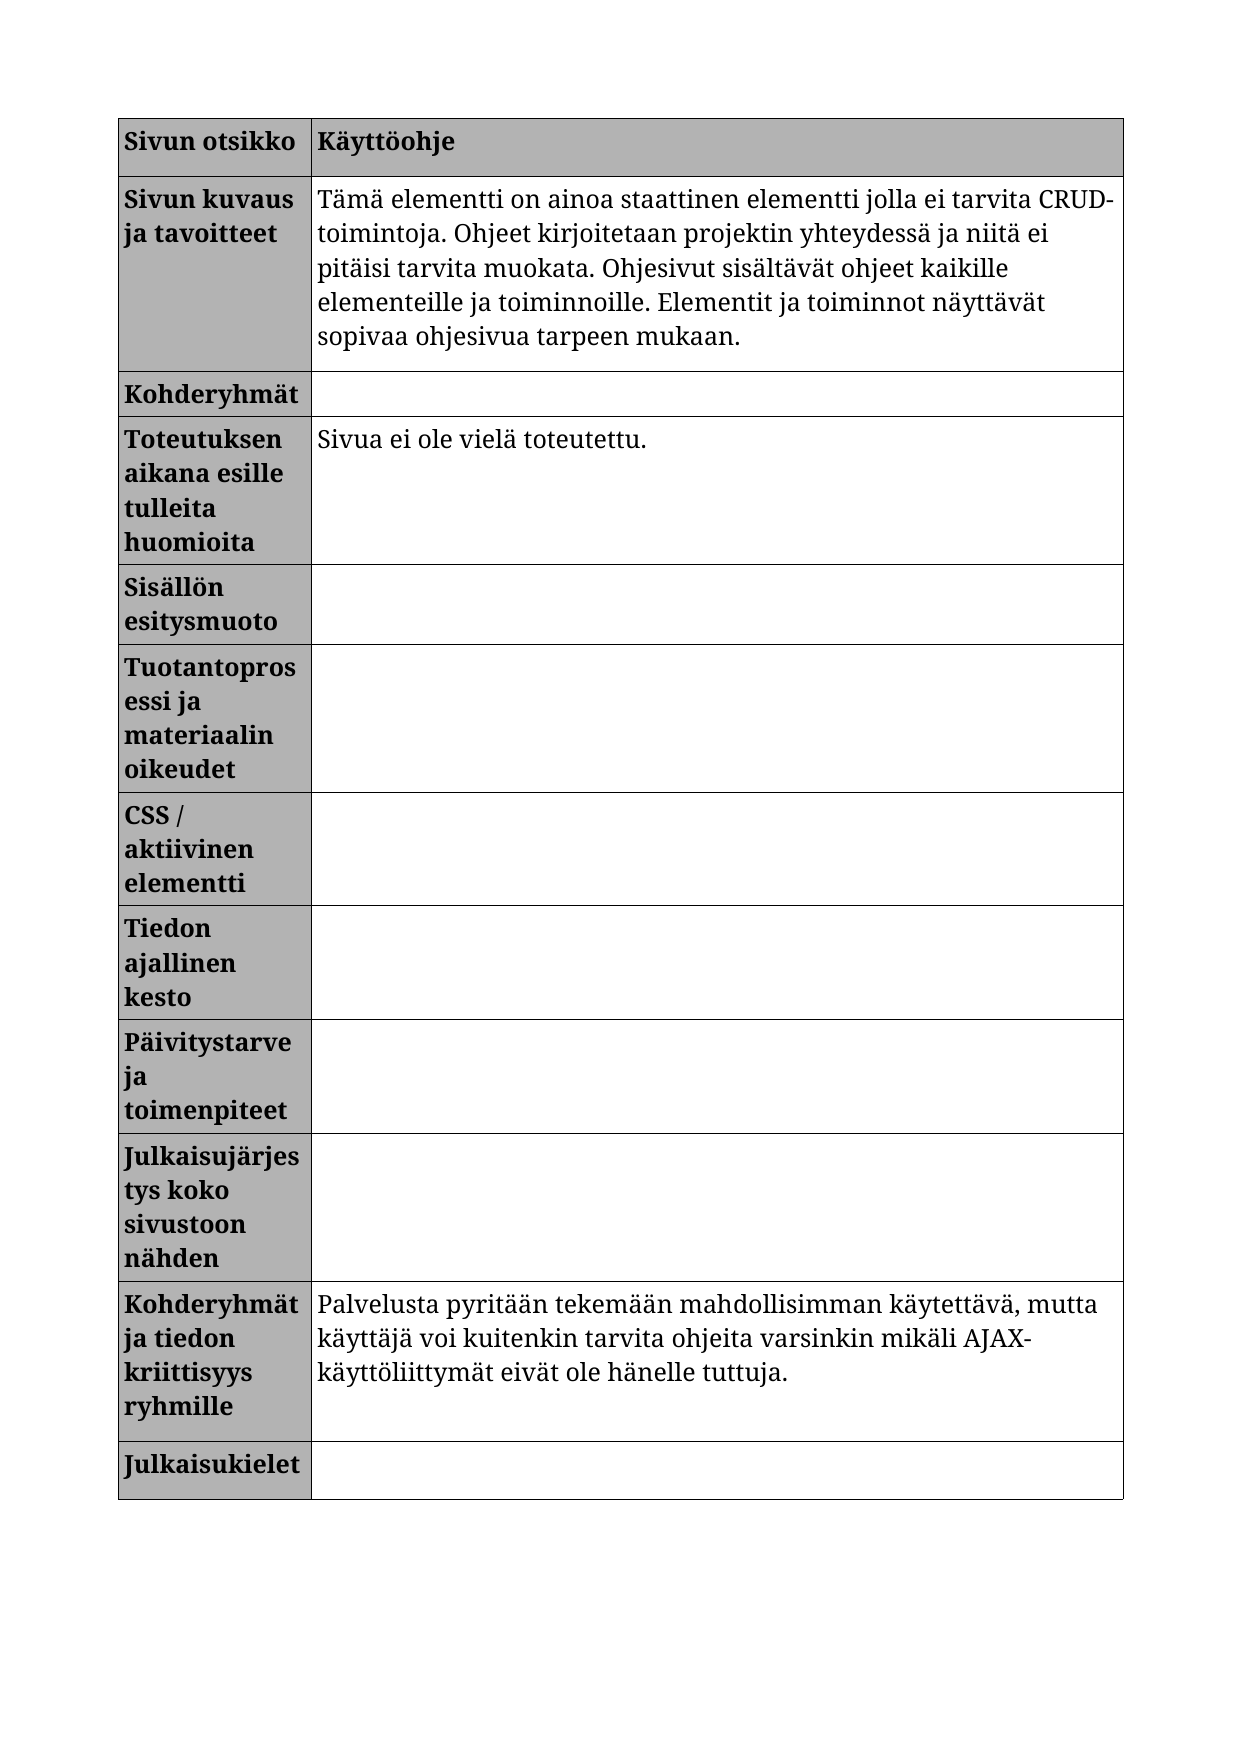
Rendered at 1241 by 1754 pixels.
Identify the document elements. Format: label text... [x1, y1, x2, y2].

table_cell [312, 906, 1123, 1019]
table_cell Päivitystarve ja toimenpiteet [119, 1020, 311, 1133]
table_cell Toteutuksen aikana esille tulleita huomioita [119, 417, 311, 564]
table_cell Julkaisujärjestys koko sivustoon nähden [119, 1134, 311, 1281]
table_cell Tämä elementti on ainoa staattinen elementti jolla ei tarvita CRUD-toimintoja. Ohjeet kirjoitetaan projektin yhteydessä ja niitä ei pitäisi tarvita muokata. Ohjesivut sisältävät ohjeet kaikille elementeille ja toiminnoille. Elementit ja toiminnot näyttävät sopivaa ohjesivua tarpeen mukaan. [312, 177, 1123, 371]
table_cell Julkaisukielet [119, 1442, 311, 1499]
table_cell Sisällön esitysmuoto [119, 565, 311, 644]
table_cell Kohderyhmät [119, 372, 311, 416]
table_cell [312, 1134, 1123, 1281]
table_cell [312, 1020, 1123, 1133]
table_cell [312, 565, 1123, 644]
table_cell [312, 372, 1123, 416]
table_cell Palvelusta pyritään tekemään mahdollisimman käytettävä, mutta käyttäjä voi kuitenkin tarvita ohjeita varsinkin mikäli AJAX-käyttöliittymät eivät ole hänelle tuttuja. [312, 1282, 1123, 1441]
table_cell CSS / aktiivinen elementti [119, 793, 311, 905]
table_cell Tuotantoprosessi ja materiaalin oikeudet [119, 645, 311, 792]
table_header Käyttöohje [312, 119, 1123, 176]
table_header Sivun otsikko [119, 119, 311, 176]
table_cell Sivua ei ole vielä toteutettu. [312, 417, 1123, 564]
table_cell Tiedon ajallinen kesto [119, 906, 311, 1019]
table_cell [312, 1442, 1123, 1499]
table_cell [312, 793, 1123, 905]
table_cell Kohderyhmät ja tiedon kriittisyys ryhmille [119, 1282, 311, 1441]
table_cell Sivun kuvaus ja tavoitteet [119, 177, 311, 371]
table_cell [312, 645, 1123, 792]
